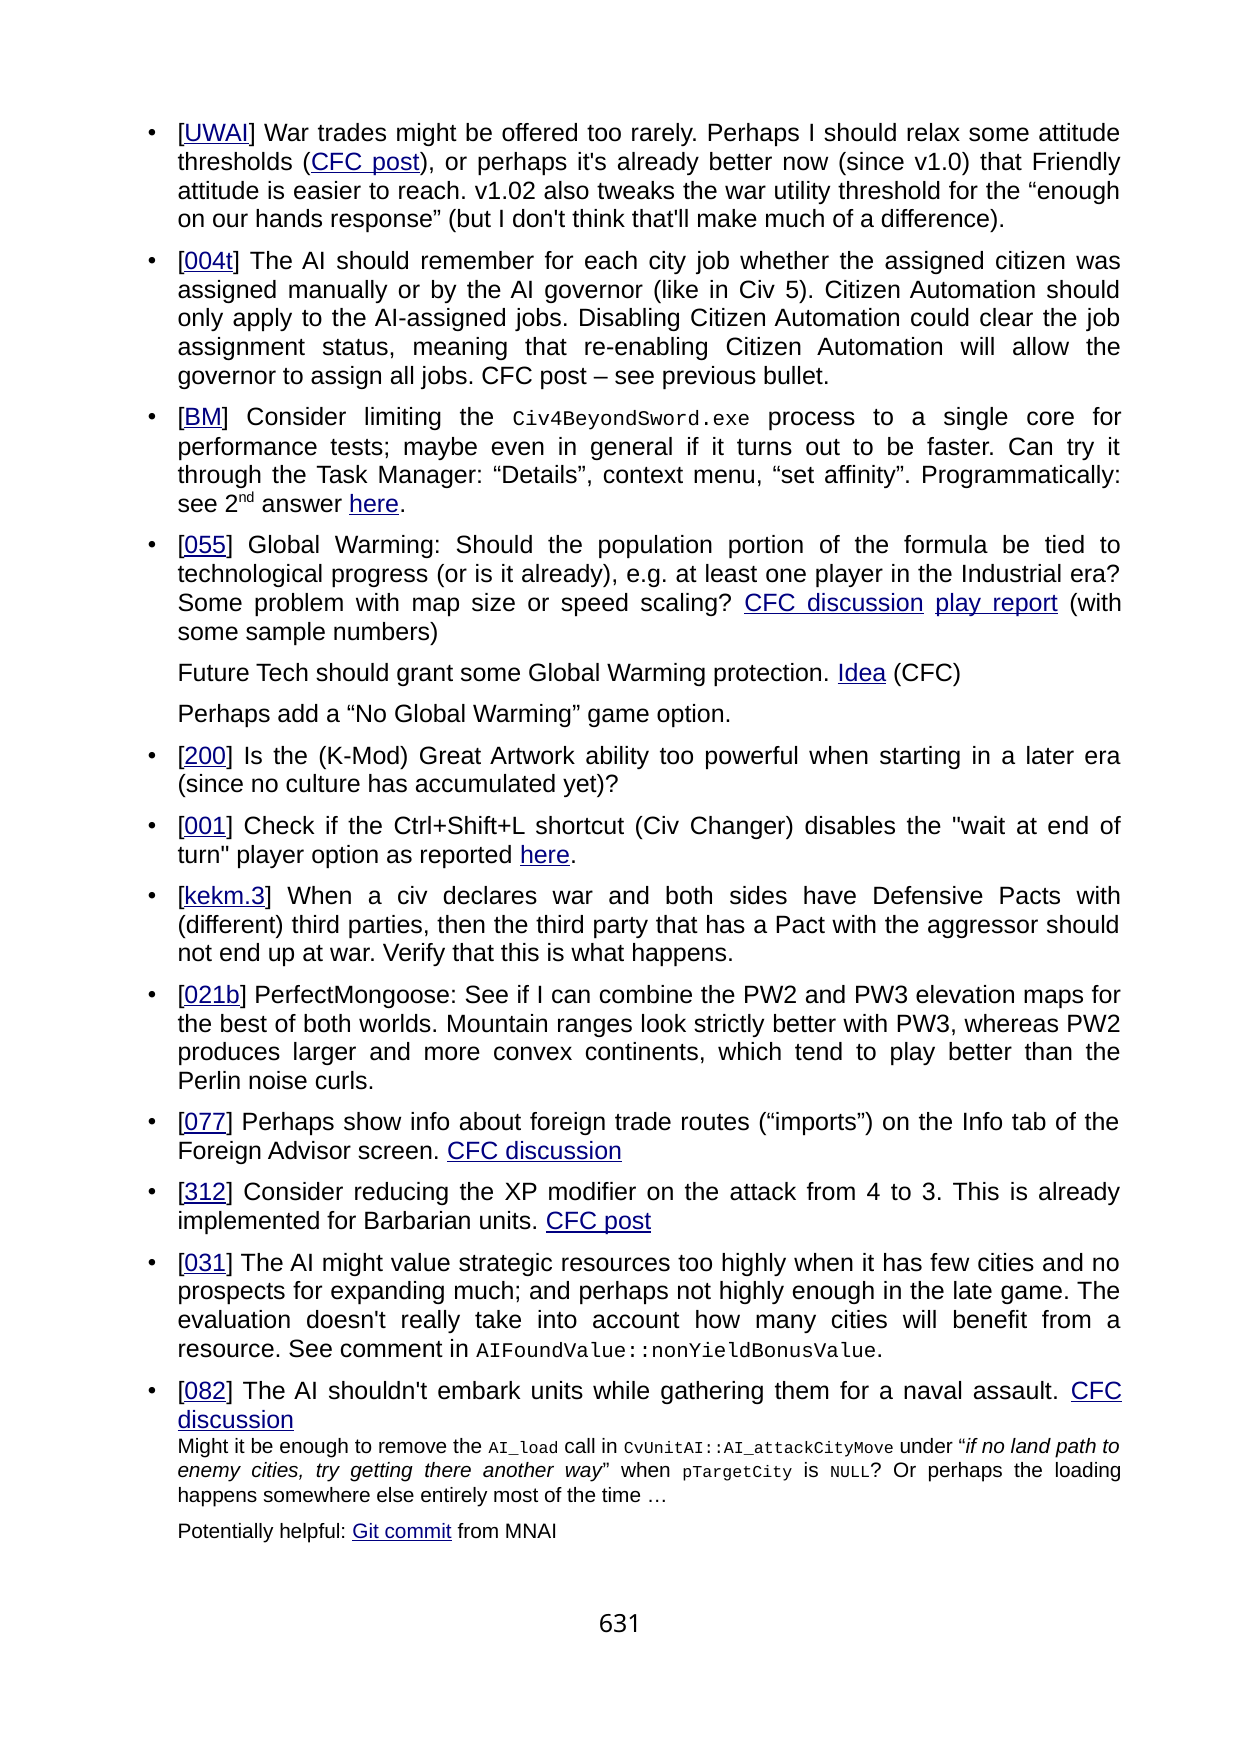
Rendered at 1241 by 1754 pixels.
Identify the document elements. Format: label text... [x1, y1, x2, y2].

list [082] The AI shouldn't embark units while gathering them for a naval assault. CFC discussion Might it be enough to remove the AI_load call in CvUnitAI::AI_attackCityMove under “if no land path to enemy cities, try getting there another way” when pTargetCity is NULL? Or perhaps the loading happens somewhere else entirely most of the time … [148, 1376, 1122, 1507]
list [031] The AI might value strategic resources too highly when it has few cities and no prospects for expanding much; and perhaps not highly enough in the late game. The evaluation doesn't really take into account how many cities will benefit from a resource. See comment in AIFoundValue::nonYieldBonusValue. [148, 1247, 1122, 1363]
list [BM] Consider limiting the Civ4BeyondSword.exe process to a single core for performance tests; maybe even in general if it turns out to be faster. Can try it through the Task Manager: “Details”, context menu, “set affinity”. Programmatically: see 2nd answer here. [148, 402, 1122, 518]
list Future Tech should grant some Global Warming protection. Idea (CFC) [148, 658, 1122, 687]
list [021b] PerfectMongoose: See if I can combine the PW2 and PW3 elevation maps for the best of both worlds. Mountain ranges look strictly better with PW3, whereas PW2 produces larger and more convex continents, which tend to play better than the Perlin noise curls. [148, 980, 1122, 1095]
list [312] Consider reducing the XP modifier on the attack from 4 to 3. This is already implemented for Barbarian units. CFC post [148, 1177, 1122, 1235]
list Perhaps add a “No Global Warming” game option. [148, 699, 1122, 728]
list [004t] The AI should remember for each city job whether the assigned citizen was assigned manually or by the AI governor (like in Civ 5). Citizen Automation should only apply to the AI-assigned jobs. Disabling Citizen Automation could clear the job assignment status, meaning that re-enabling Citizen Automation will allow the governor to assign all jobs. CFC post – see previous bullet. [148, 246, 1122, 389]
list [055] Global Warming: Should the population portion of the formula be tied to technological progress (or is it already), e.g. at least one player in the Industrial era? Some problem with map size or speed scaling? CFC discussion play report (with some sample numbers) [148, 531, 1122, 646]
list [UWAI] War trades might be offered too rarely. Perhaps I should relax some attitude thresholds (CFC post), or perhaps it's already better now (since v1.0) that Friendly attitude is easier to reach. v1.02 also tweaks the war utility threshold for the “enough on our hands response” (but I don't think that'll make much of a difference). [148, 118, 1122, 233]
list Potentially helpful: Git commit from MNAI [148, 1519, 1122, 1543]
list [kekm.3] When a civ declares war and both sides have Defensive Pacts with (different) third parties, then the third party that has a Pact with the aggressor should not end up at war. Verify that this is what happens. [148, 881, 1122, 967]
list [200] Is the (K-Mod) Great Artwork ability too powerful when starting in a later era (since no culture has accumulated yet)? [148, 741, 1122, 798]
list [001] Check if the Ctrl+Shift+L shortcut (Civ Changer) disables the "wait at end of turn" player option as reported here. [148, 811, 1122, 868]
list [077] Perhaps show info about foreign trade routes (“imports”) on the Info tab of the Foreign Advisor screen. CFC discussion [148, 1107, 1122, 1165]
